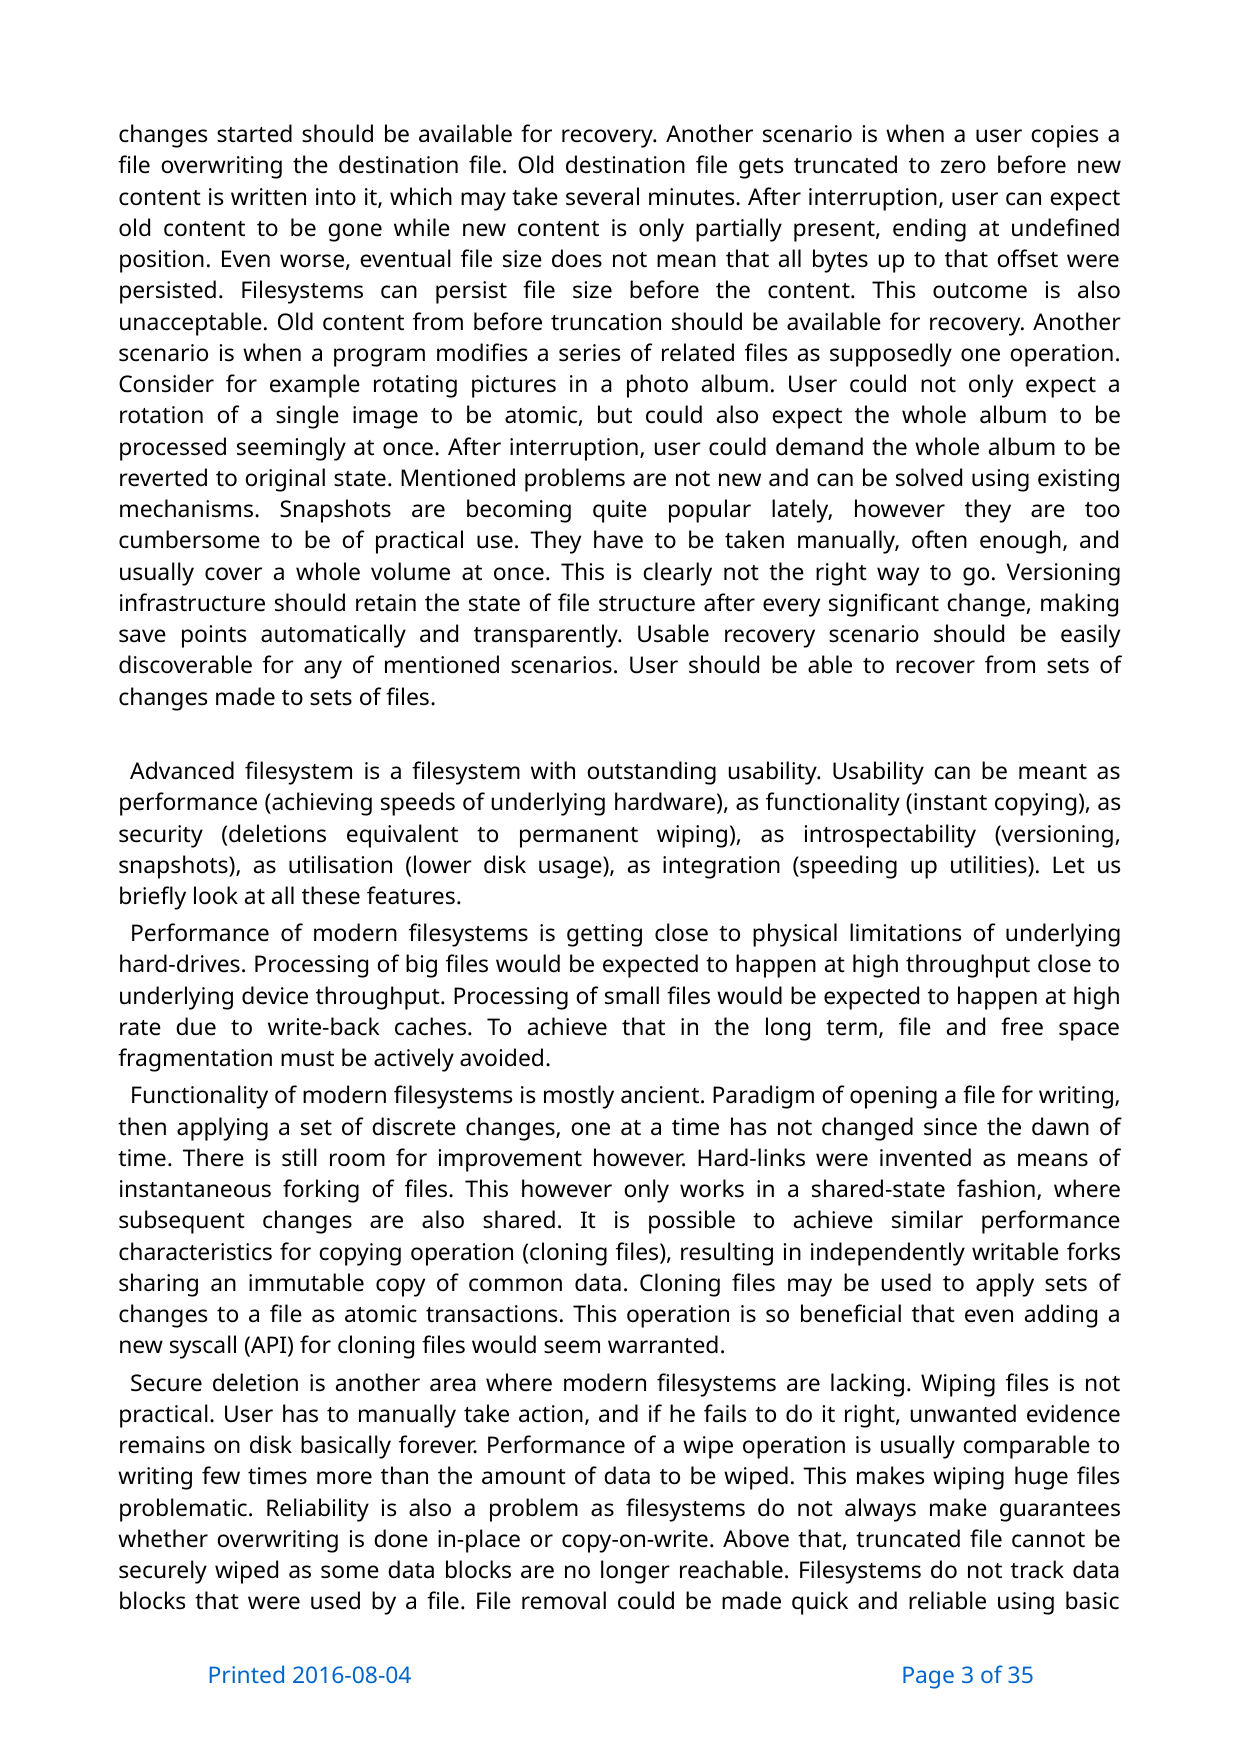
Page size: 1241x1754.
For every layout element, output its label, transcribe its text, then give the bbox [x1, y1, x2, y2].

text Functionality of modern filesystems is mostly ancient. Paradigm of opening a file for writing, then applying a set of discrete changes, one at a time has not changed since the dawn of time. There is still room for improvement however. Hard-links were invented as means of instantaneous forking of files. This however only works in a shared-state fashion, where subsequent changes are also shared. It is possible to achieve similar performance characteristics for copying operation (cloning files), resulting in independently writable forks sharing an immutable copy of common data. Cloning files may be used to apply sets of changes to a file as atomic transactions. This operation is so beneficial that even adding a new syscall (API) for cloning files would seem warranted. [118, 1079, 1122, 1361]
text changes started should be available for recovery. Another scenario is when a user copies a file overwriting the destination file. Old destination file gets truncated to zero before new content is written into it, which may take several minutes. After interruption, user can expect old content to be gone while new content is only partially present, ending at undefined position. Even worse, eventual file size does not mean that all bytes up to that offset were persisted. Filesystems can persist file size before the content. This outcome is also unacceptable. Old content from before truncation should be available for recovery. Another scenario is when a program modifies a series of related files as supposedly one operation. Consider for example rotating pictures in a photo album. User could not only expect a rotation of a single image to be atomic, but could also expect the whole album to be processed seemingly at once. After interruption, user could demand the whole album to be reverted to original state. Mentioned problems are not new and can be solved using existing mechanisms. Snapshots are becoming quite popular lately, however they are too cumbersome to be of practical use. They have to be taken manually, often enough, and usually cover a whole volume at once. This is clearly not the right way to go. Versioning infrastructure should retain the state of file structure after every significant change, making save points automatically and transparently. Usable recovery scenario should be easily discoverable for any of mentioned scenarios. User should be able to recover from sets of changes made to sets of files. [118, 118, 1122, 712]
text Advanced filesystem is a filesystem with outstanding usability. Usability can be meant as performance (achieving speeds of underlying hardware), as functionality (instant copying), as security (deletions equivalent to permanent wiping), as introspectability (versioning, snapshots), as utilisation (lower disk usage), as integration (speeding up utilities). Let us briefly look at all these features. [118, 755, 1122, 911]
text Secure deletion is another area where modern filesystems are lacking. Wiping files is not practical. User has to manually take action, and if he fails to do it right, unwanted evidence remains on disk basically forever. Performance of a wipe operation is usually comparable to writing few times more than the amount of data to be wiped. This makes wiping huge files problematic. Reliability is also a problem as filesystems do not always make guarantees whether overwriting is done in-place or copy-on-write. Above that, truncated file cannot be securely wiped as some data blocks are no longer reachable. Filesystems do not track data blocks that were used by a file. File removal could be made quick and reliable using basic [118, 1367, 1122, 1617]
text Performance of modern filesystems is getting close to physical limitations of underlying hard-drives. Processing of big files would be expected to happen at high throughput close to underlying device throughput. Processing of small files would be expected to happen at high rate due to write-back caches. To achieve that in the long term, file and free space fragmentation must be actively avoided. [118, 917, 1122, 1073]
